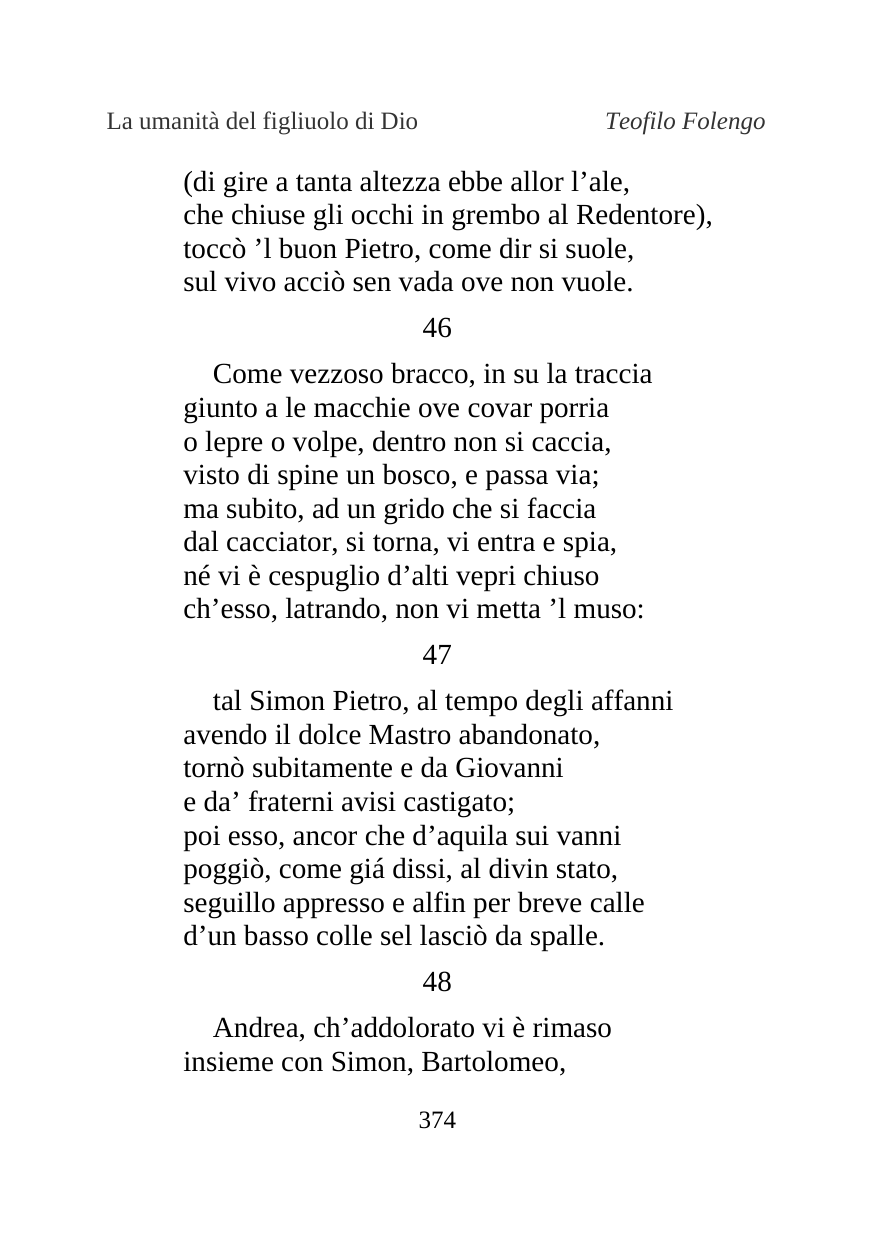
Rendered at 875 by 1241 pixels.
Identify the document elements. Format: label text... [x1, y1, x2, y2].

text Come vezzoso bracco, in su la traccia giunto a le macchie ove covar porria o lepre o volpe, dentro non si caccia, visto di spine un bosco, e passa via; ma subito, ad un grido che si faccia dal cacciator, si torna, vi entra e spia, né vi è cespuglio d’alti vepri chiuso ch’esso, latrando, non vi metta ’l muso: [183, 357, 768, 625]
text 48 [106, 964, 768, 998]
text Andrea, ch’addolorato vi è rimaso insieme con Simon, Bartolomeo, [183, 1010, 768, 1077]
text tal Simon Pietro, al tempo degli affanni avendo il dolce Mastro abandonato, tornò subitamente e da Giovanni e da’ fraterni avisi castigato; poi esso, ancor che d’aquila sui vanni poggiò, come giá dissi, al divin stato, seguillo appresso e alfin per breve calle d’un basso colle sel lasciò da spalle. [183, 683, 768, 952]
text 46 [106, 311, 768, 344]
text (di gire a tanta altezza ebbe allor l’ale, che chiuse gli occhi in grembo al Redentore), toccò ’l buon Pietro, come dir si suole, sul vivo acciò sen vada ove non vuole. [183, 164, 768, 298]
text 47 [106, 637, 768, 671]
